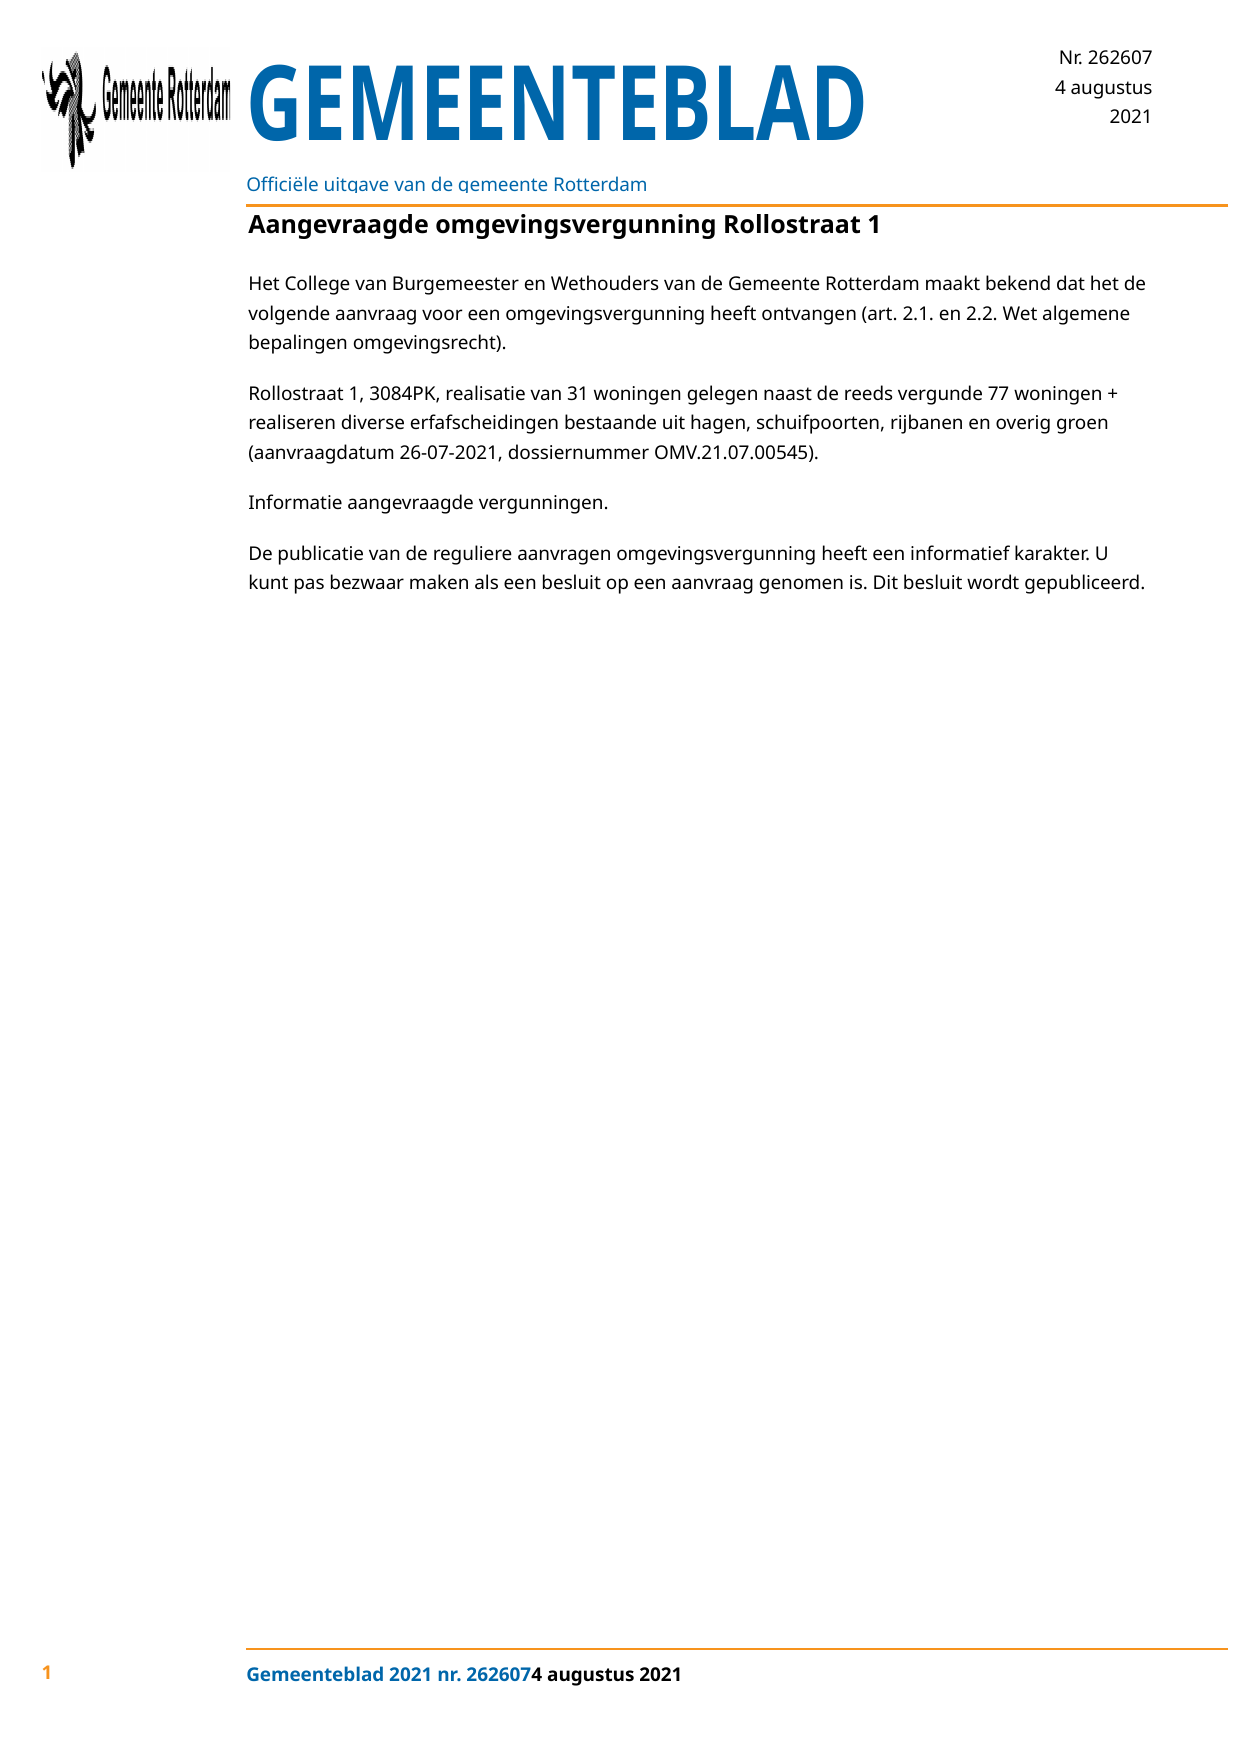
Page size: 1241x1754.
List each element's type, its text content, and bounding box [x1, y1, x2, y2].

text Informatie aangevraagde vergunningen. [248, 489, 1152, 515]
text De publicatie van de reguliere aanvragen omgevingsvergunning heeft een informatief karakter. U kunt pas bezwaar maken als een besluit op een aanvraag genomen is. Dit besluit wordt gepubliceerd. [248, 540, 1152, 595]
text Rollostraat 1, 3084PK, realisatie van 31 woningen gelegen naast de reeds vergunde 77 woningen + realiseren diverse erfafscheidingen bestaande uit hagen, schuifpoorten, rijbanen en overig groen (aanvraagdatum 26-07-2021, dossiernummer OMV.21.07.00545). [248, 380, 1152, 465]
text Het College van Burgemeester en Wethouders van de Gemeente Rotterdam maakt bekend dat het de volgende aanvraag voor een omgevingsvergunning heeft ontvangen (art. 2.1. en 2.2. Wet algemene bepalingen omgevingsrecht). [248, 270, 1152, 355]
picture [41, 47, 231, 172]
text Aangevraagde omgevingsvergunning Rollostraat 1 [248, 207, 1152, 241]
